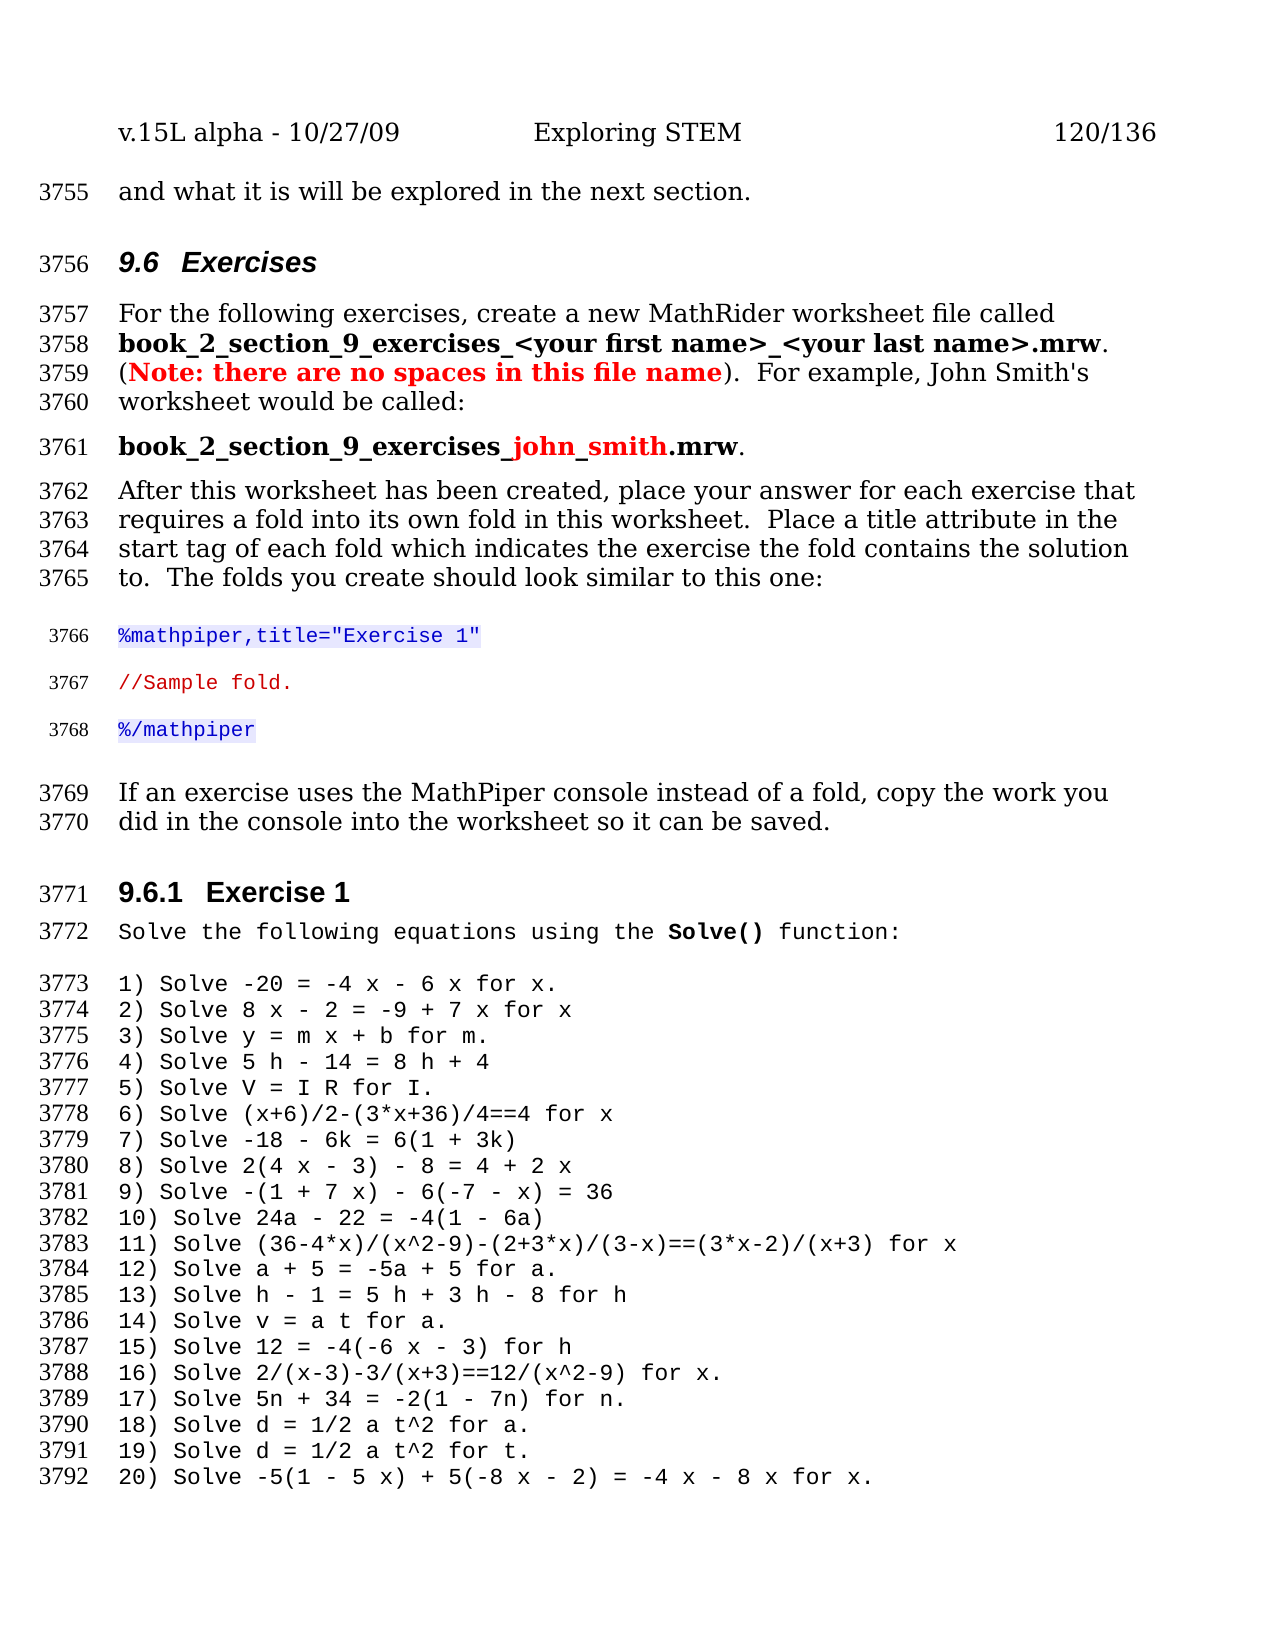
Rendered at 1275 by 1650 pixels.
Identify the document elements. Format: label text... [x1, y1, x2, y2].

subtitle Exercise 1 [118, 875, 1157, 909]
text 6) Solve (x+6)/2-(3*x+36)/4==4 for x [118, 1102, 1157, 1128]
text 8) Solve 2(4 x - 3) - 8 = 4 + 2 x [118, 1154, 1157, 1180]
text If an exercise uses the MathPiper console instead of a fold, copy the work you did in the console into the worksheet so it can be saved. [118, 778, 1157, 836]
text 15) Solve 12 = -4(-6 x - 3) for h [118, 1336, 1157, 1362]
text 17) Solve 5n + 34 = -2(1 - 7n) for n. [118, 1387, 1157, 1413]
text 14) Solve v = a t for a. [118, 1310, 1157, 1336]
subtitle Exercises [118, 245, 1157, 278]
text 3) Solve y = m x + b for m. [118, 1024, 1157, 1050]
text 10) Solve 24a - 22 = -4(1 - 6a) [118, 1206, 1157, 1232]
text After this worksheet has been created, place your answer for each exercise that requires a fold into its own fold in this worksheet. Place a title attribute in the start tag of each fold which indicates the exercise the fold contains the solution to. The folds you create should look similar to this one: [118, 476, 1157, 593]
text 5) Solve V = I R for I. [118, 1076, 1157, 1102]
text 9) Solve -(1 + 7 x) - 6(-7 - x) = 36 [118, 1180, 1157, 1206]
text Solve the following equations using the Solve() function: [118, 921, 1157, 947]
text 7) Solve -18 - 6k = 6(1 + 3k) [118, 1128, 1157, 1154]
text 12) Solve a + 5 = -5a + 5 for a. [118, 1258, 1157, 1284]
text 18) Solve d = 1/2 a t^2 for a. [118, 1413, 1157, 1439]
text and what it is will be explored in the next section. [118, 177, 1157, 206]
text For the following exercises, create a new MathRider worksheet file called book_2_section_9_exercises_<your first name>_<your last name>.mrw. (Note: there are no spaces in this file name). For example, John Smith's worksheet would be called: [118, 299, 1157, 417]
text 2) Solve 8 x - 2 = -9 + 7 x for x [118, 998, 1157, 1024]
text 20) Solve -5(1 - 5 x) + 5(-8 x - 2) = -4 x - 8 x for x. [118, 1465, 1157, 1491]
text 1) Solve -20 = -4 x - 6 x for x. [118, 972, 1157, 998]
text 11) Solve (36-4*x)/(x^2-9)-(2+3*x)/(3-x)==(3*x-2)/(x+3) for x [118, 1232, 1157, 1258]
text 13) Solve h - 1 = 5 h + 3 h - 8 for h [118, 1284, 1157, 1310]
text 16) Solve 2/(x-3)-3/(x+3)==12/(x^2-9) for x. [118, 1362, 1157, 1387]
text //Sample fold. [118, 672, 1157, 696]
text book_2_section_9_exercises_john_smith.mrw. [118, 432, 1157, 461]
text 19) Solve d = 1/2 a t^2 for t. [118, 1439, 1157, 1465]
text 4) Solve 5 h - 14 = 8 h + 4 [118, 1050, 1157, 1076]
text %mathpiper,title="Exercise 1" [118, 624, 1157, 648]
text %/mathpiper [118, 719, 1157, 743]
